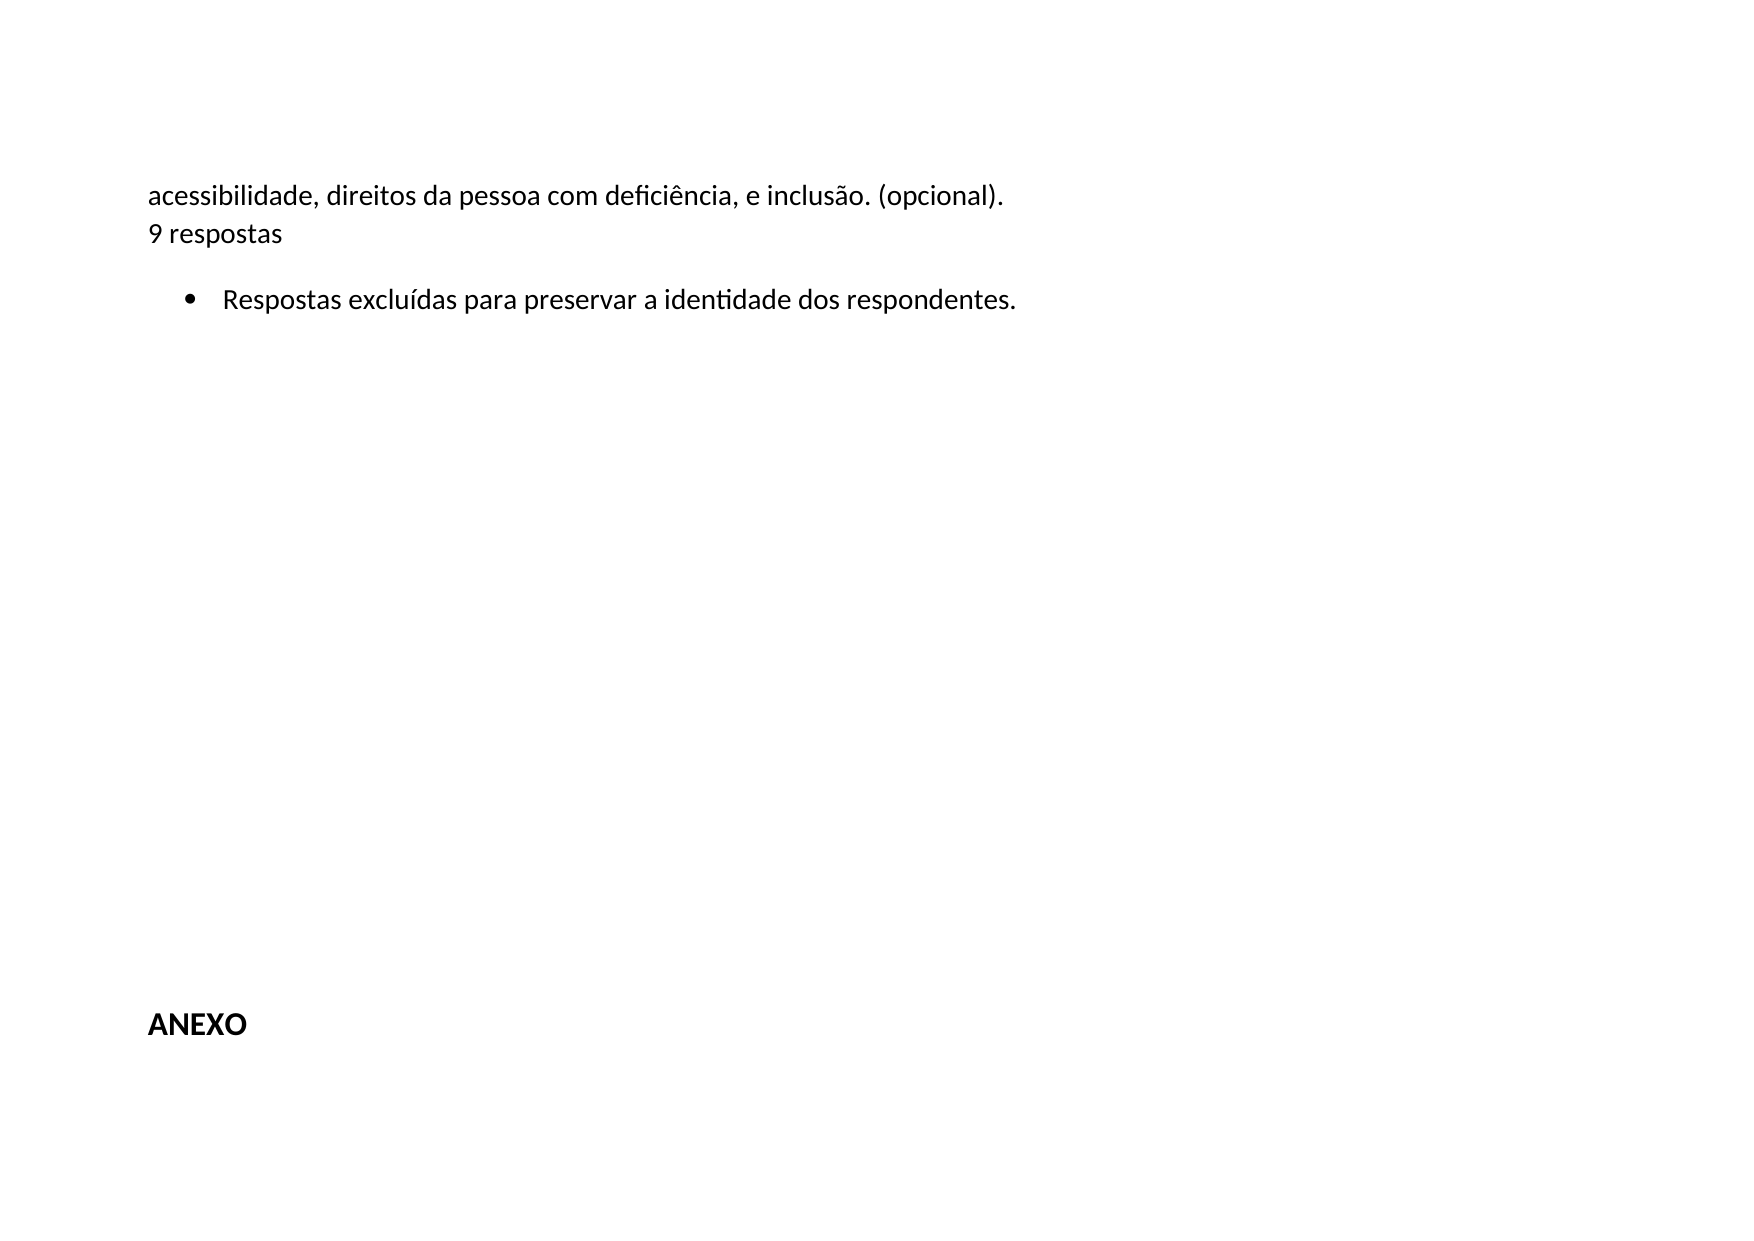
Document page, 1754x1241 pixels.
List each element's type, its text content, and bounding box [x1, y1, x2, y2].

text 9 respostas [148, 215, 1606, 279]
text ANEXO [148, 1003, 1606, 1044]
text acessibilidade, direitos da pessoa com deficiência, e inclusão. (opcional). [148, 177, 1606, 213]
list Respostas excluídas para preservar a identidade dos respondentes. [185, 281, 1606, 316]
